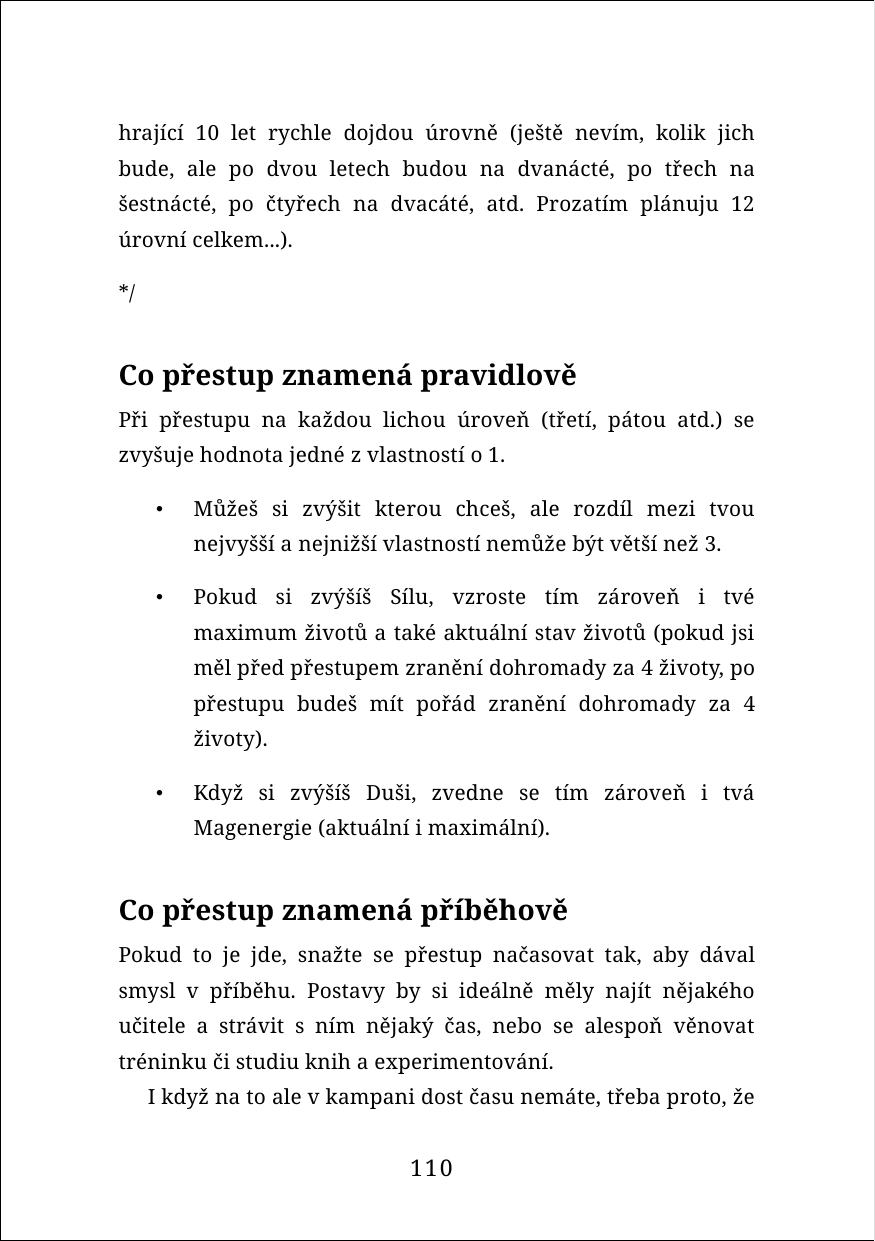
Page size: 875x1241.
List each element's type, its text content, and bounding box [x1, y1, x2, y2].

text Pokud to je jde, snažte se přestup načasovat tak, aby dával smysl v příběhu. Postavy by si ideálně měly najít nějakého učitele a strávit s ním nějaký čas, nebo se alespoň věnovat tréninku či studiu knih a experimentování. I když na to ale v kampani dost času nemáte, třeba proto, že [118, 940, 756, 1111]
subtitle Co přestup znamená pravidlově [118, 355, 756, 393]
list Můžeš si zvýšit kterou chceš, ale rozdíl mezi tvou nejvyšší a nejnižší vlastností nemůže být větší než 3. [156, 494, 756, 558]
list Když si zvýšíš Duši, zvedne se tím zároveň i tvá Magenergie (aktuální i maximální). [156, 778, 756, 842]
subtitle Co přestup znamená příběhově [118, 890, 756, 928]
list Pokud si zvýšíš Sílu, vzroste tím zároveň i tvé maximum životů a také aktuální stav životů (pokud jsi měl před přestupem zranění dohromady za 4 životy, po přestupu budeš mít pořád zranění dohromady za 4 životy). [156, 582, 756, 753]
text Při přestupu na každou lichou úroveň (třetí, pátou atd.) se zvyšuje hodnota jedné z vlastností o 1. [118, 405, 756, 469]
text */ [118, 278, 756, 306]
text hrající 10 let rychle dojdou úrovně (ještě nevím, kolik jich bude, ale po dvou letech budou na dvanácté, po třech na šestnácté, po čtyřech na dvacáté, atd. Prozatím plánuju 12 úrovní celkem...). [118, 118, 756, 253]
